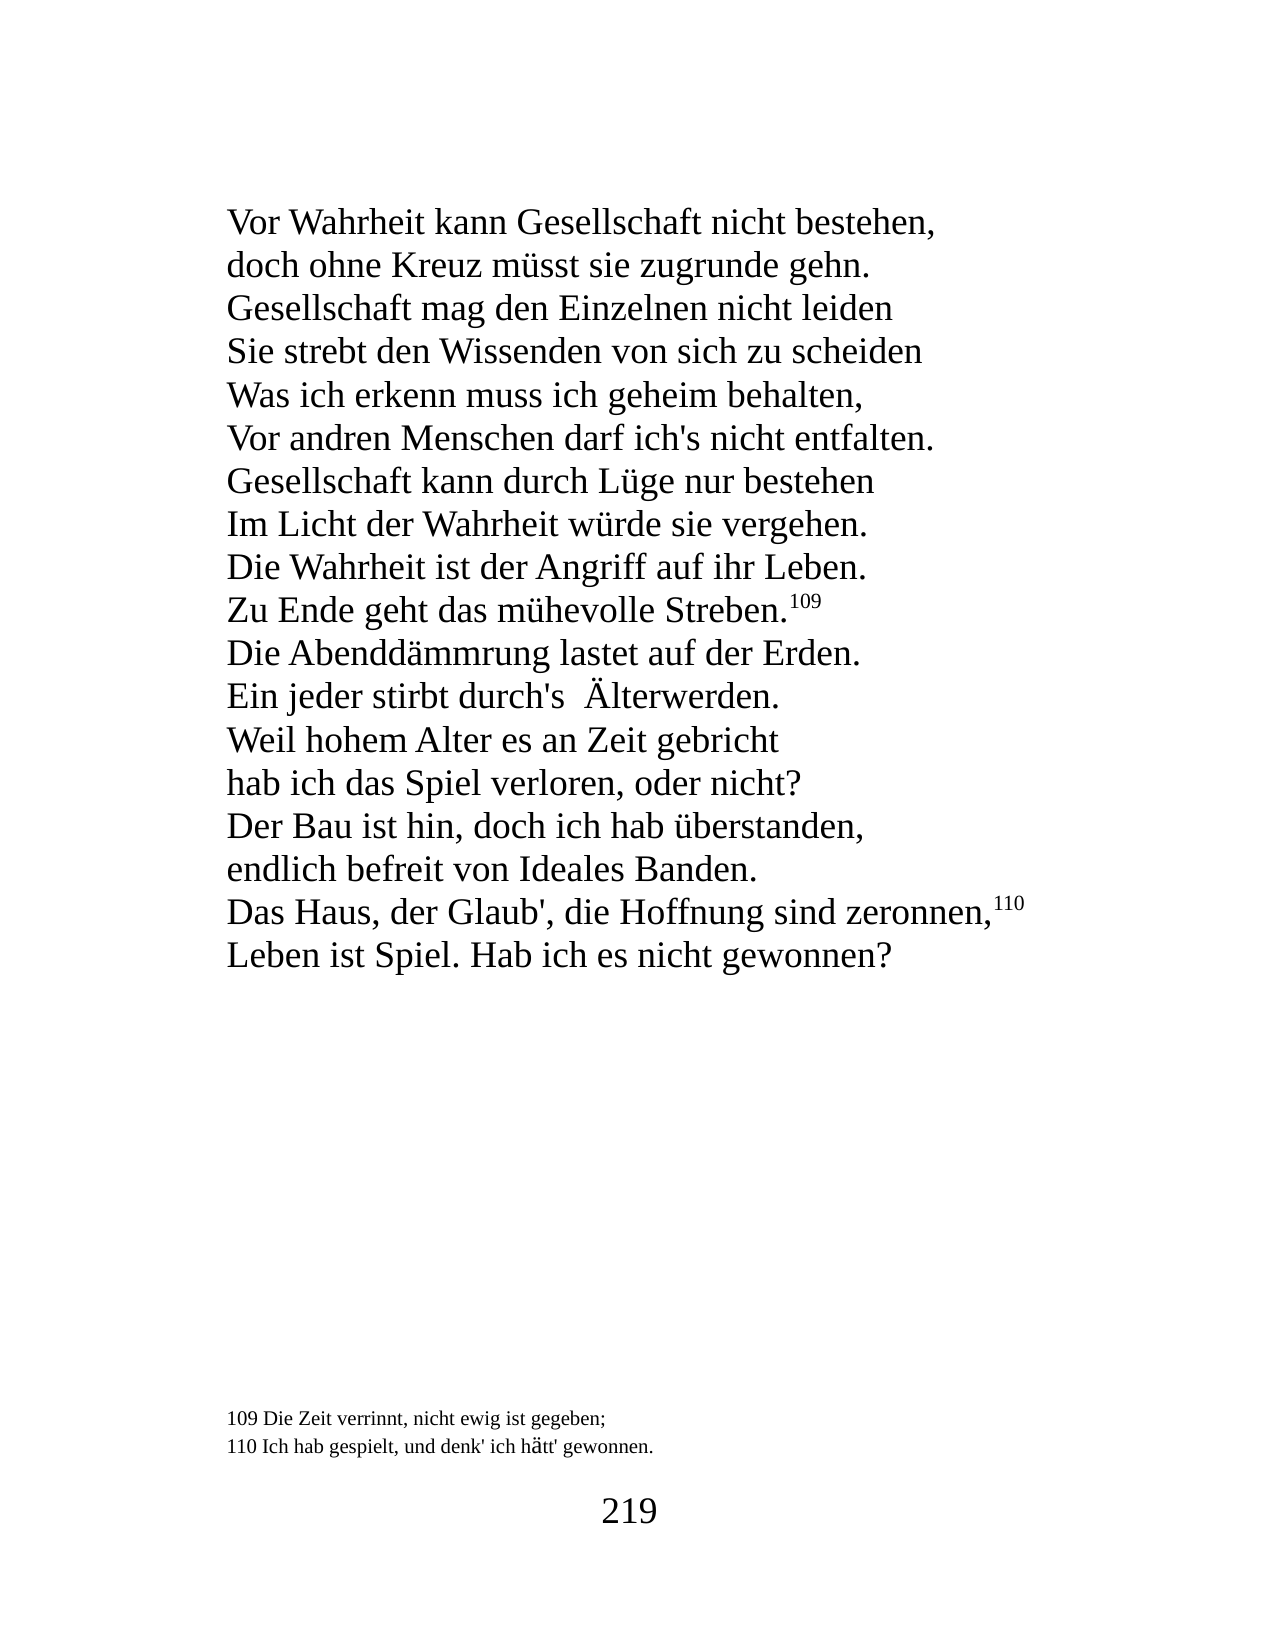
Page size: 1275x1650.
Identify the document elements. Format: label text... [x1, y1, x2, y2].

text Leben ist Spiel. Hab ich es nicht gewonnen? [226, 933, 1157, 976]
text Der Bau ist hin, doch ich hab überstanden, [226, 803, 1157, 846]
text Ein jeder stirbt durch's Älterwerden. [226, 674, 1157, 717]
text Die Abenddämmrung lastet auf der Erden. [226, 631, 1157, 674]
text Was ich erkenn muss ich geheim behalten, [226, 372, 1157, 415]
text hab ich das Spiel verloren, oder nicht? [226, 760, 1157, 803]
text Im Licht der Wahrheit würde sie vergehen. [226, 501, 1157, 544]
text Gesellschaft kann durch Lüge nur bestehen [226, 458, 1157, 501]
text endlich befreit von Ideales Banden. [226, 846, 1157, 889]
text Gesellschaft mag den Einzelnen nicht leiden [226, 286, 1157, 329]
text Die Wahrheit ist der Angriff auf ihr Leben. [226, 544, 1157, 588]
text Zu Ende geht das mühevolle Streben. [226, 588, 1157, 631]
text doch ohne Kreuz müsst sie zugrunde gehn. [226, 243, 1157, 286]
text Weil hohem Alter es an Zeit gebricht [226, 717, 1157, 760]
text Ich hab gespielt, und denk' ich hätt' gewonnen. [226, 1430, 1157, 1459]
text Vor Wahrheit kann Gesellschaft nicht bestehen, [226, 199, 1157, 243]
text Das Haus, der Glaub', die Hoffnung sind zeronnen, [226, 889, 1157, 933]
text Vor andren Menschen darf ich's nicht entfalten. [226, 415, 1157, 458]
text Die Zeit verrinnt, nicht ewig ist gegeben; [226, 1406, 1157, 1430]
text Sie strebt den Wissenden von sich zu scheiden [226, 329, 1157, 372]
